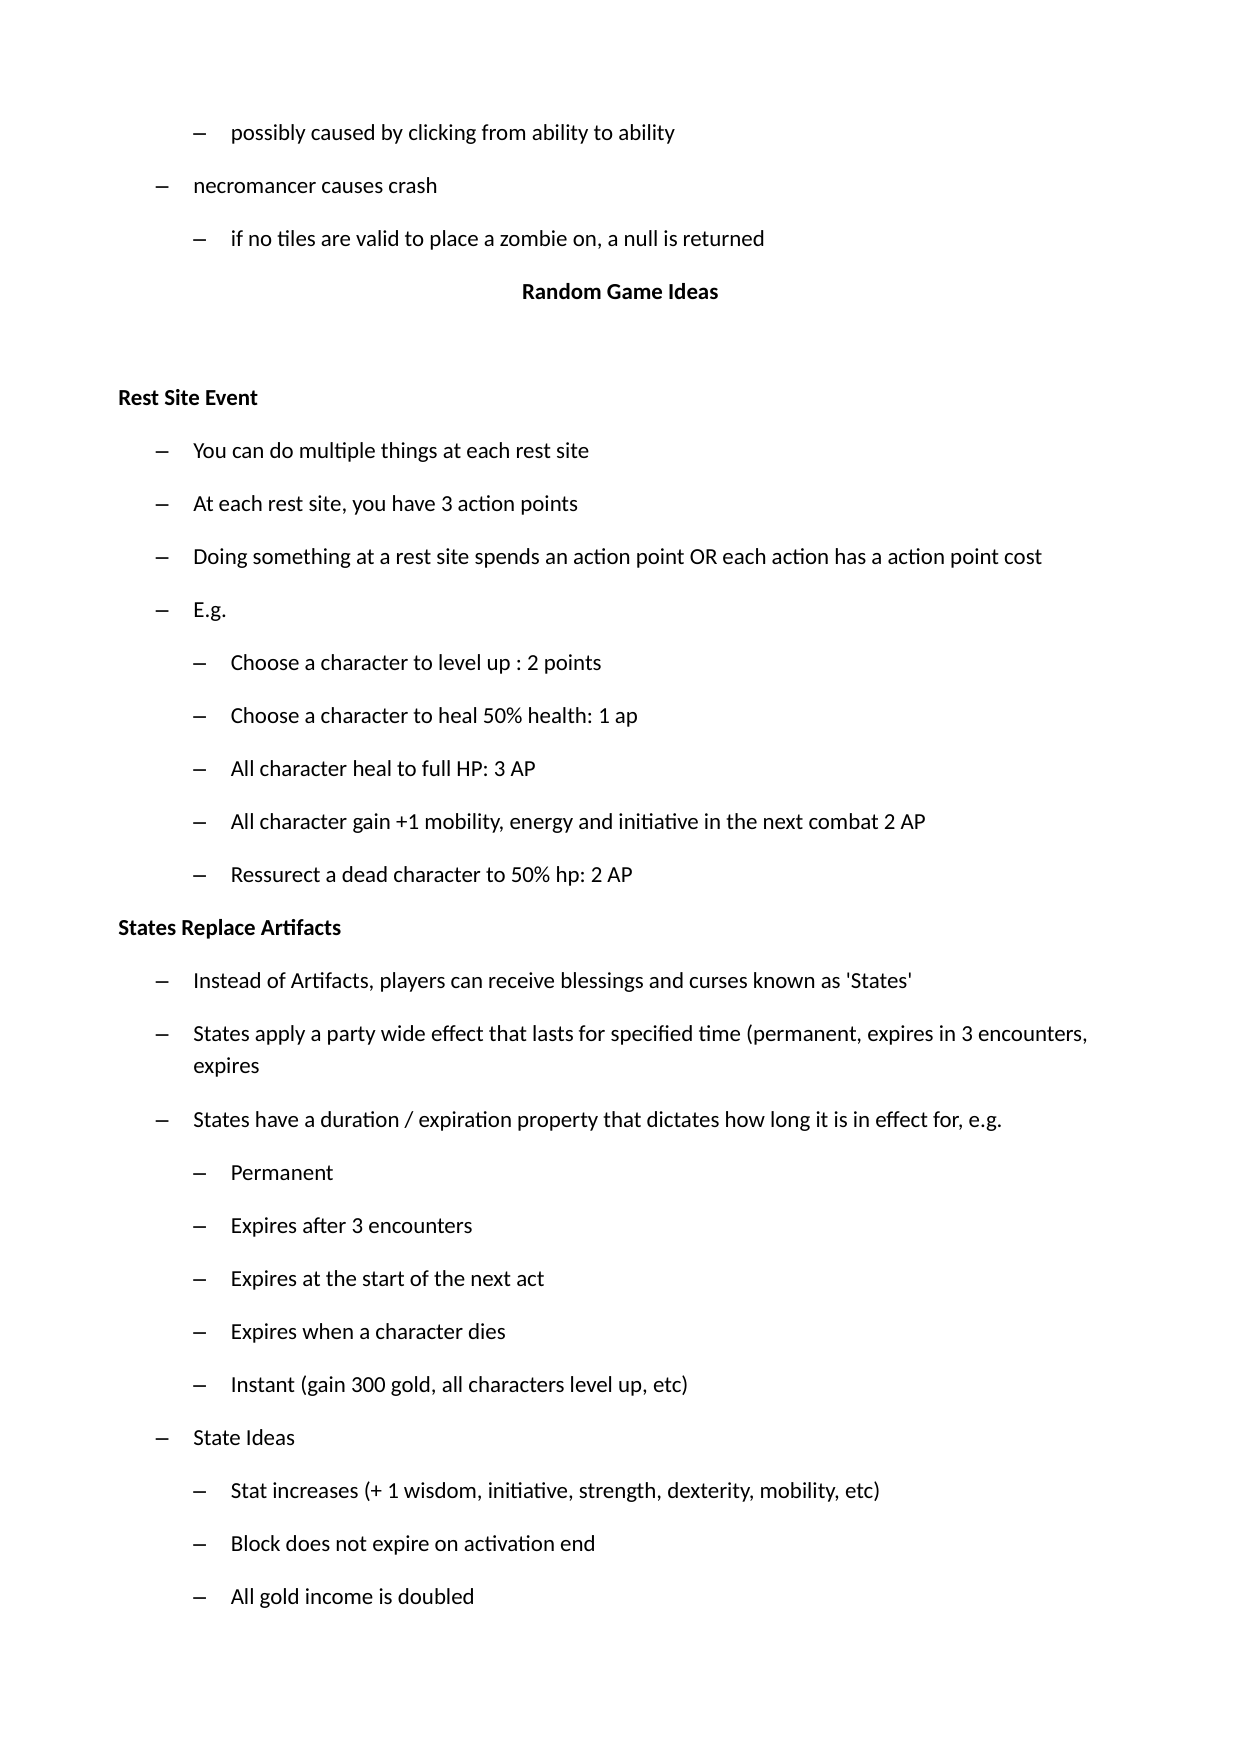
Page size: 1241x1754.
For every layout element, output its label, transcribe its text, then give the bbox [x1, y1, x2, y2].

text Random Game Ideas [118, 277, 1122, 305]
list Expires when a character dies [193, 1317, 1122, 1345]
text States Replace Artifacts [118, 913, 1122, 941]
text Rest Site Event [118, 383, 1122, 411]
list States apply a party wide effect that lasts for specified time (permanent, expires in 3 encounters, expires [156, 1019, 1122, 1080]
list All gold income is doubled [193, 1582, 1122, 1610]
list necromancer causes crash [156, 171, 1122, 199]
list State Ideas [156, 1423, 1122, 1451]
list if no tiles are valid to place a zombie on, a null is returned [193, 224, 1122, 252]
list States have a duration / expiration property that dictates how long it is in effect for, e.g. [156, 1105, 1122, 1133]
list Instead of Artifacts, players can receive blessings and curses known as 'States' [156, 966, 1122, 994]
list All character gain +1 mobility, energy and initiative in the next combat 2 AP [193, 807, 1122, 835]
list Block does not expire on activation end [193, 1529, 1122, 1557]
list Stat increases (+ 1 wisdom, initiative, strength, dexterity, mobility, etc) [193, 1476, 1122, 1504]
list possibly caused by clicking from ability to ability [193, 118, 1122, 146]
list E.g. [156, 595, 1122, 623]
list All character heal to full HP: 3 AP [193, 754, 1122, 782]
list Choose a character to heal 50% health: 1 ap [193, 701, 1122, 729]
list At each rest site, you have 3 action points [156, 489, 1122, 517]
list You can do multiple things at each rest site [156, 436, 1122, 464]
list Permanent [193, 1158, 1122, 1186]
list Choose a character to level up : 2 points [193, 648, 1122, 676]
list Expires after 3 encounters [193, 1211, 1122, 1239]
list Ressurect a dead character to 50% hp: 2 AP [193, 860, 1122, 888]
list Doing something at a rest site spends an action point OR each action has a action point cost [156, 542, 1122, 570]
list Instant (gain 300 gold, all characters level up, etc) [193, 1370, 1122, 1398]
list Expires at the start of the next act [193, 1264, 1122, 1292]
